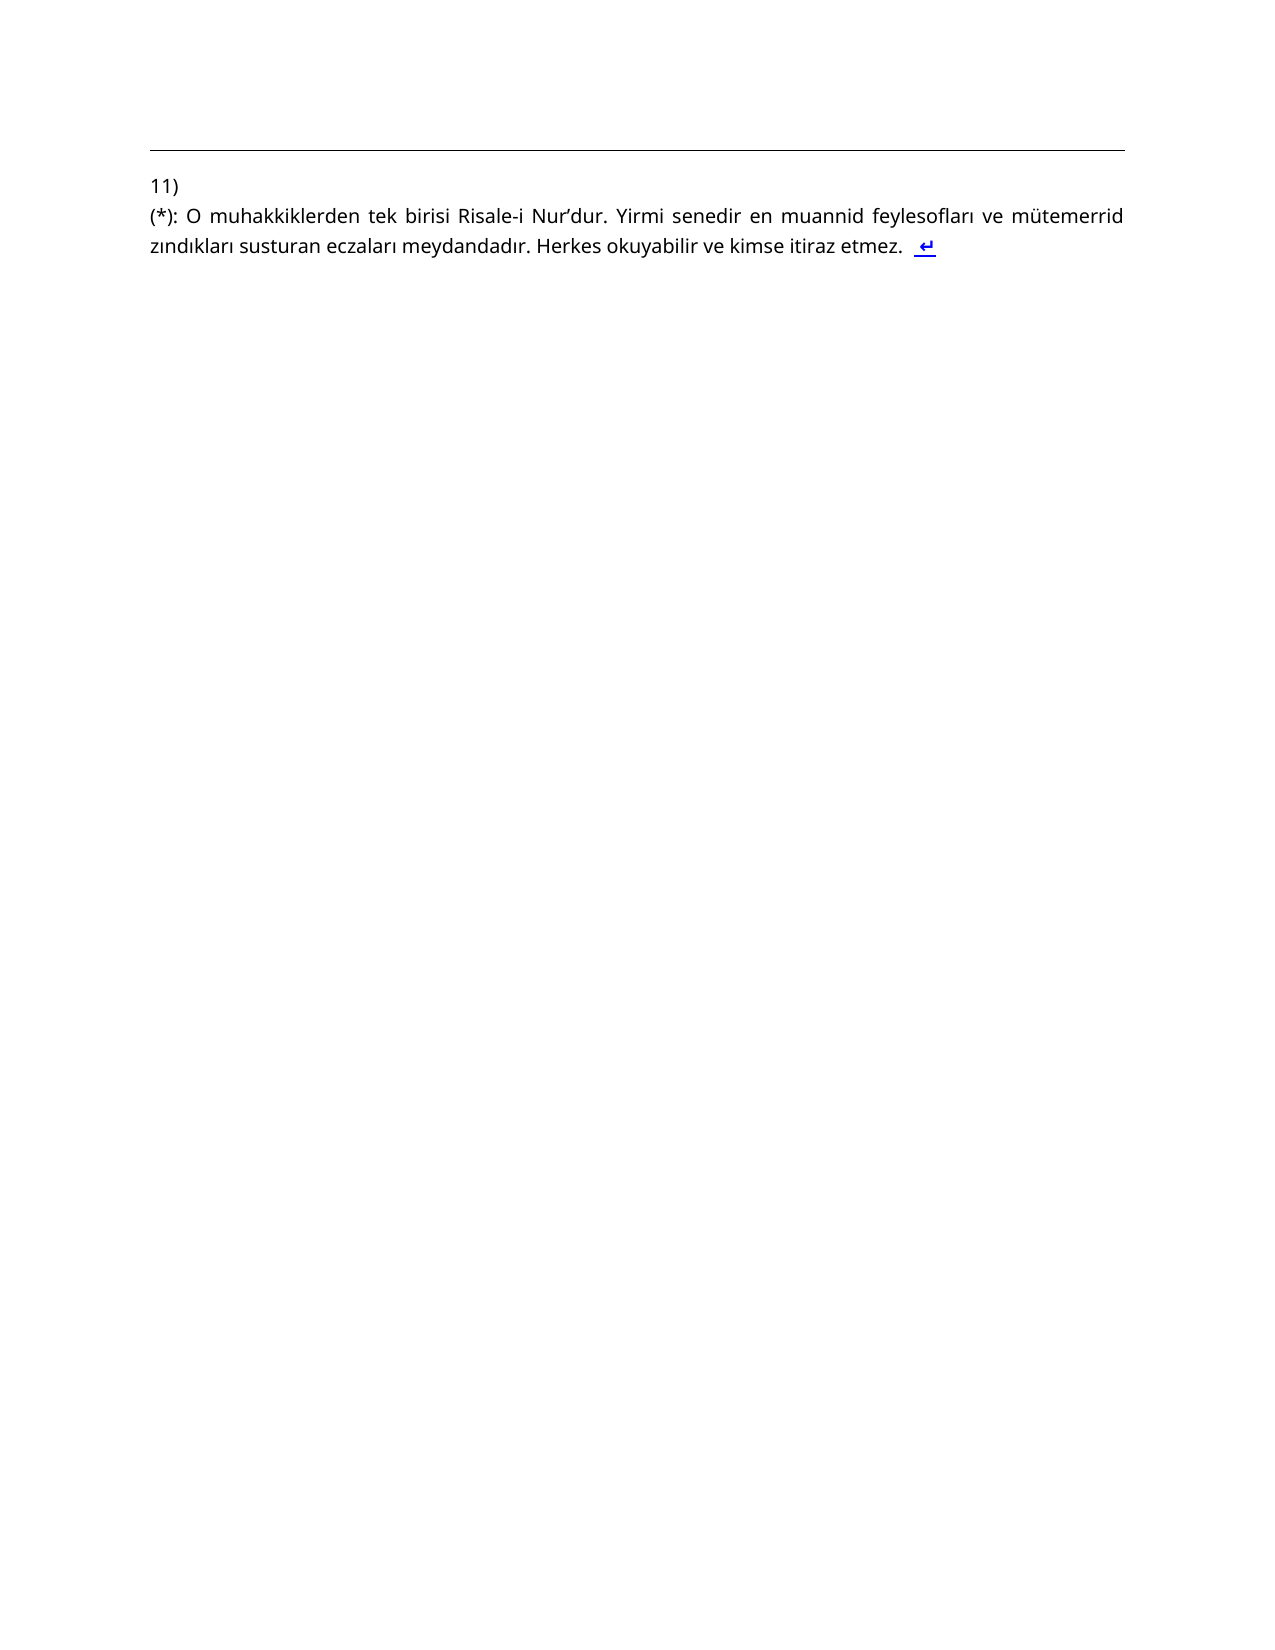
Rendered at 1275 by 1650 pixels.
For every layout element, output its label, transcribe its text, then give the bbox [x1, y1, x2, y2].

text (*): O muhakkiklerden tek birisi Risale-i Nur’dur. Yirmi senedir en muannid feylesofları ve mütemerrid zındıkları susturan eczaları meydandadır. Herkes okuyabilir ve kimse itiraz etmez. ↵ [150, 199, 1125, 259]
text 11) [150, 151, 1125, 199]
